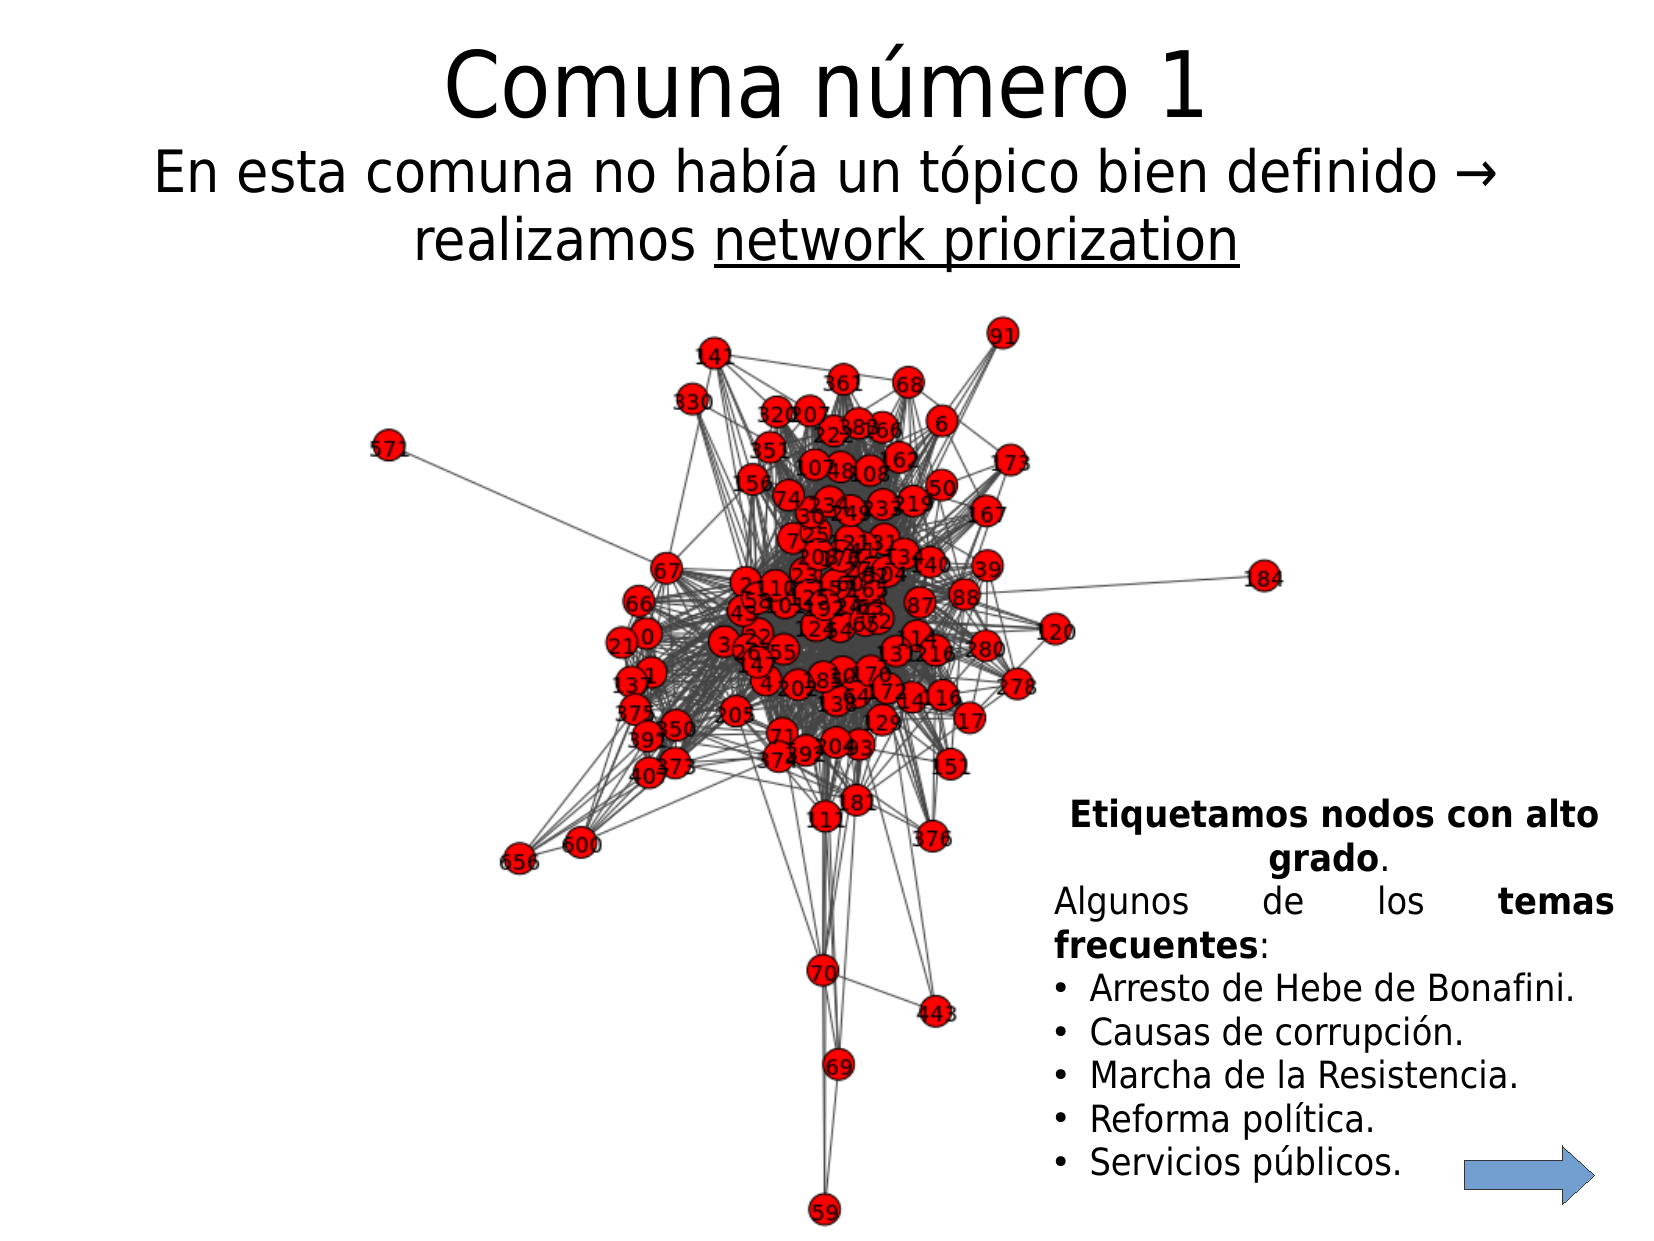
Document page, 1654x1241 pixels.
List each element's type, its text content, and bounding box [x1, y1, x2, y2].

picture [358, 302, 1296, 1241]
title Comuna número 1 En esta comuna no había un tópico bien definido → realizamos network priorization [82, 31, 1571, 275]
text_box Etiquetamos nodos con alto grado. Algunos de los temas frecuentes: Arresto de Hebe de Bonafini. Causas de corrupción. Marcha de la Resistencia. Reforma política. Servicios públicos. [1039, 785, 1630, 1199]
text_box [1464, 1145, 1595, 1205]
